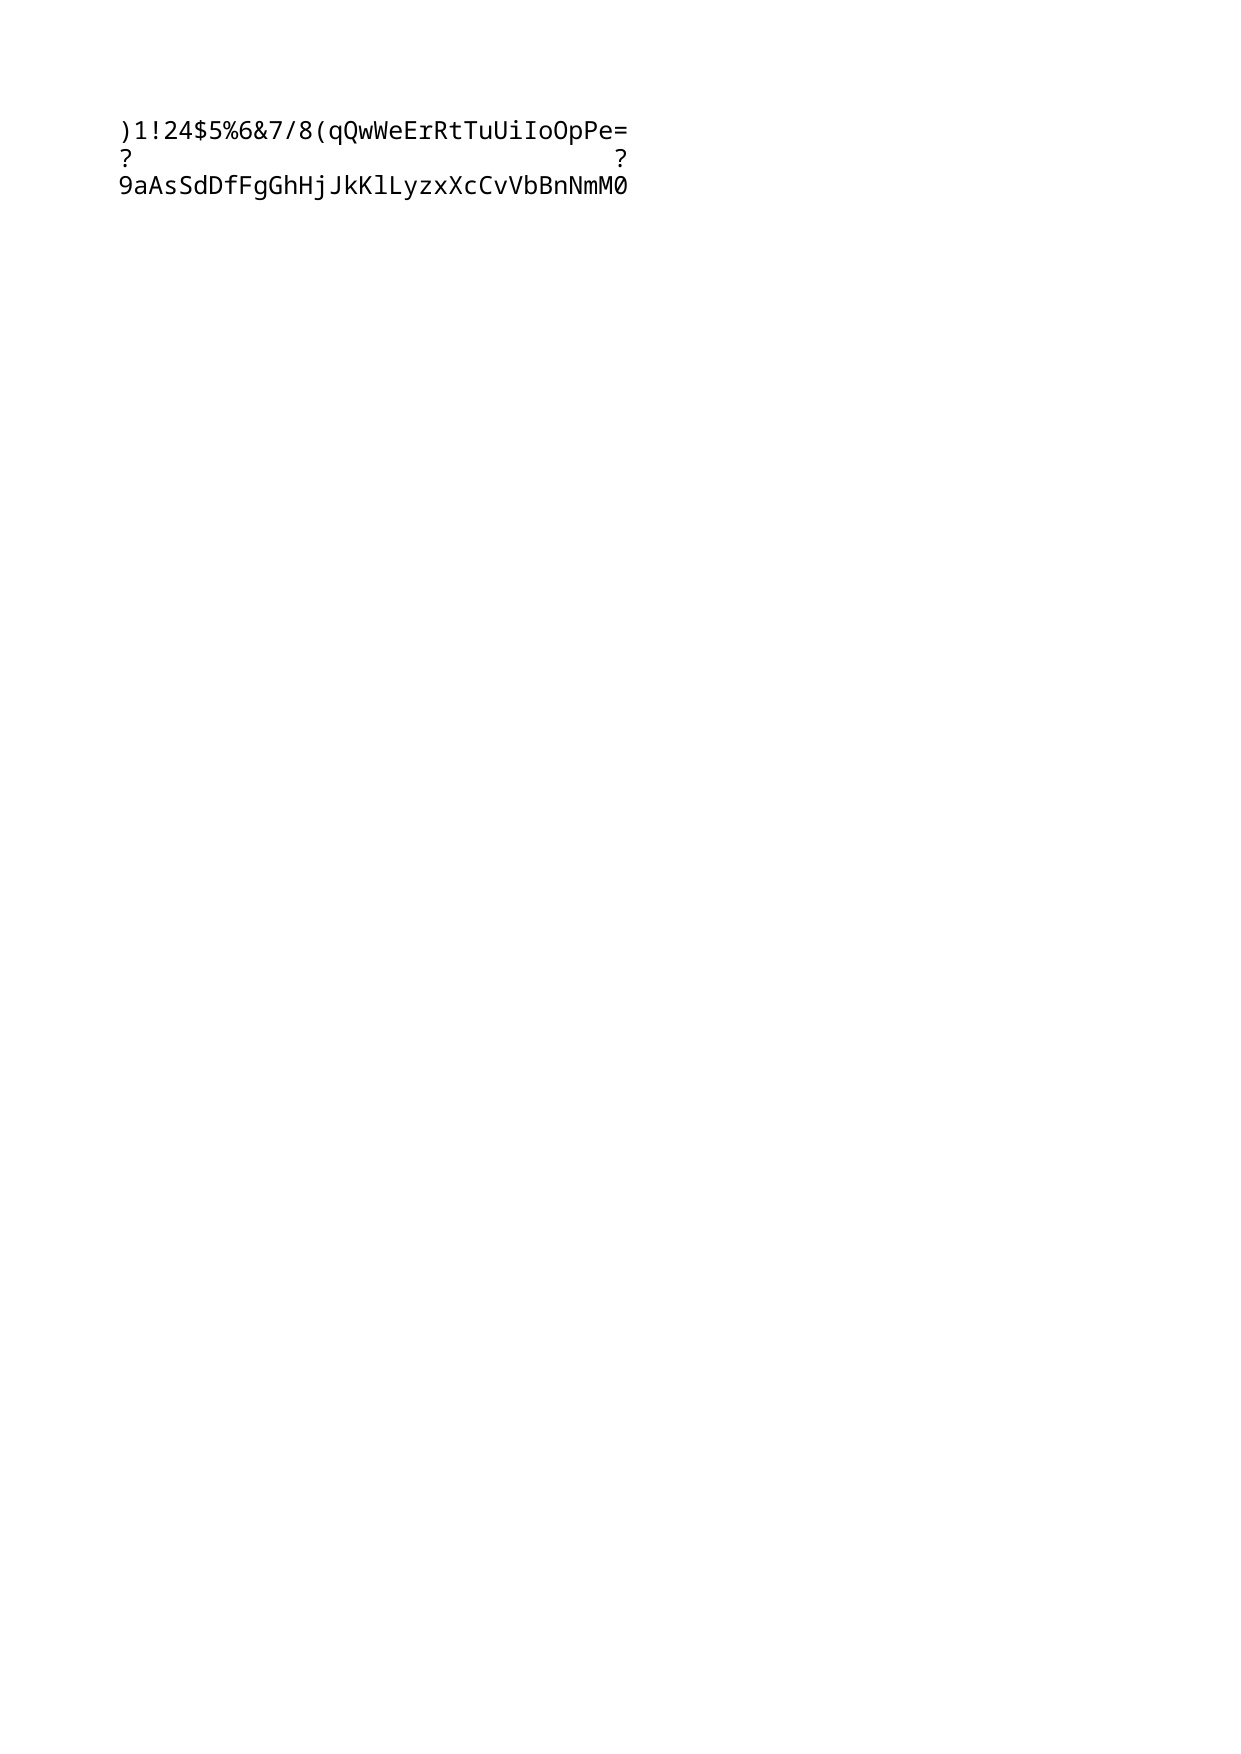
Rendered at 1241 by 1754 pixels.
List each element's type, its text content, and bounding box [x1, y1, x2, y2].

text 9aAsSdDfFgGhHjJkKlLyzxXcCvVbBnNmM0 [118, 172, 1122, 200]
text ? ? [118, 145, 1122, 172]
text )1!24$5%6&7/8(qQwWeErRtTuUiIoOpPe= [118, 118, 1122, 145]
